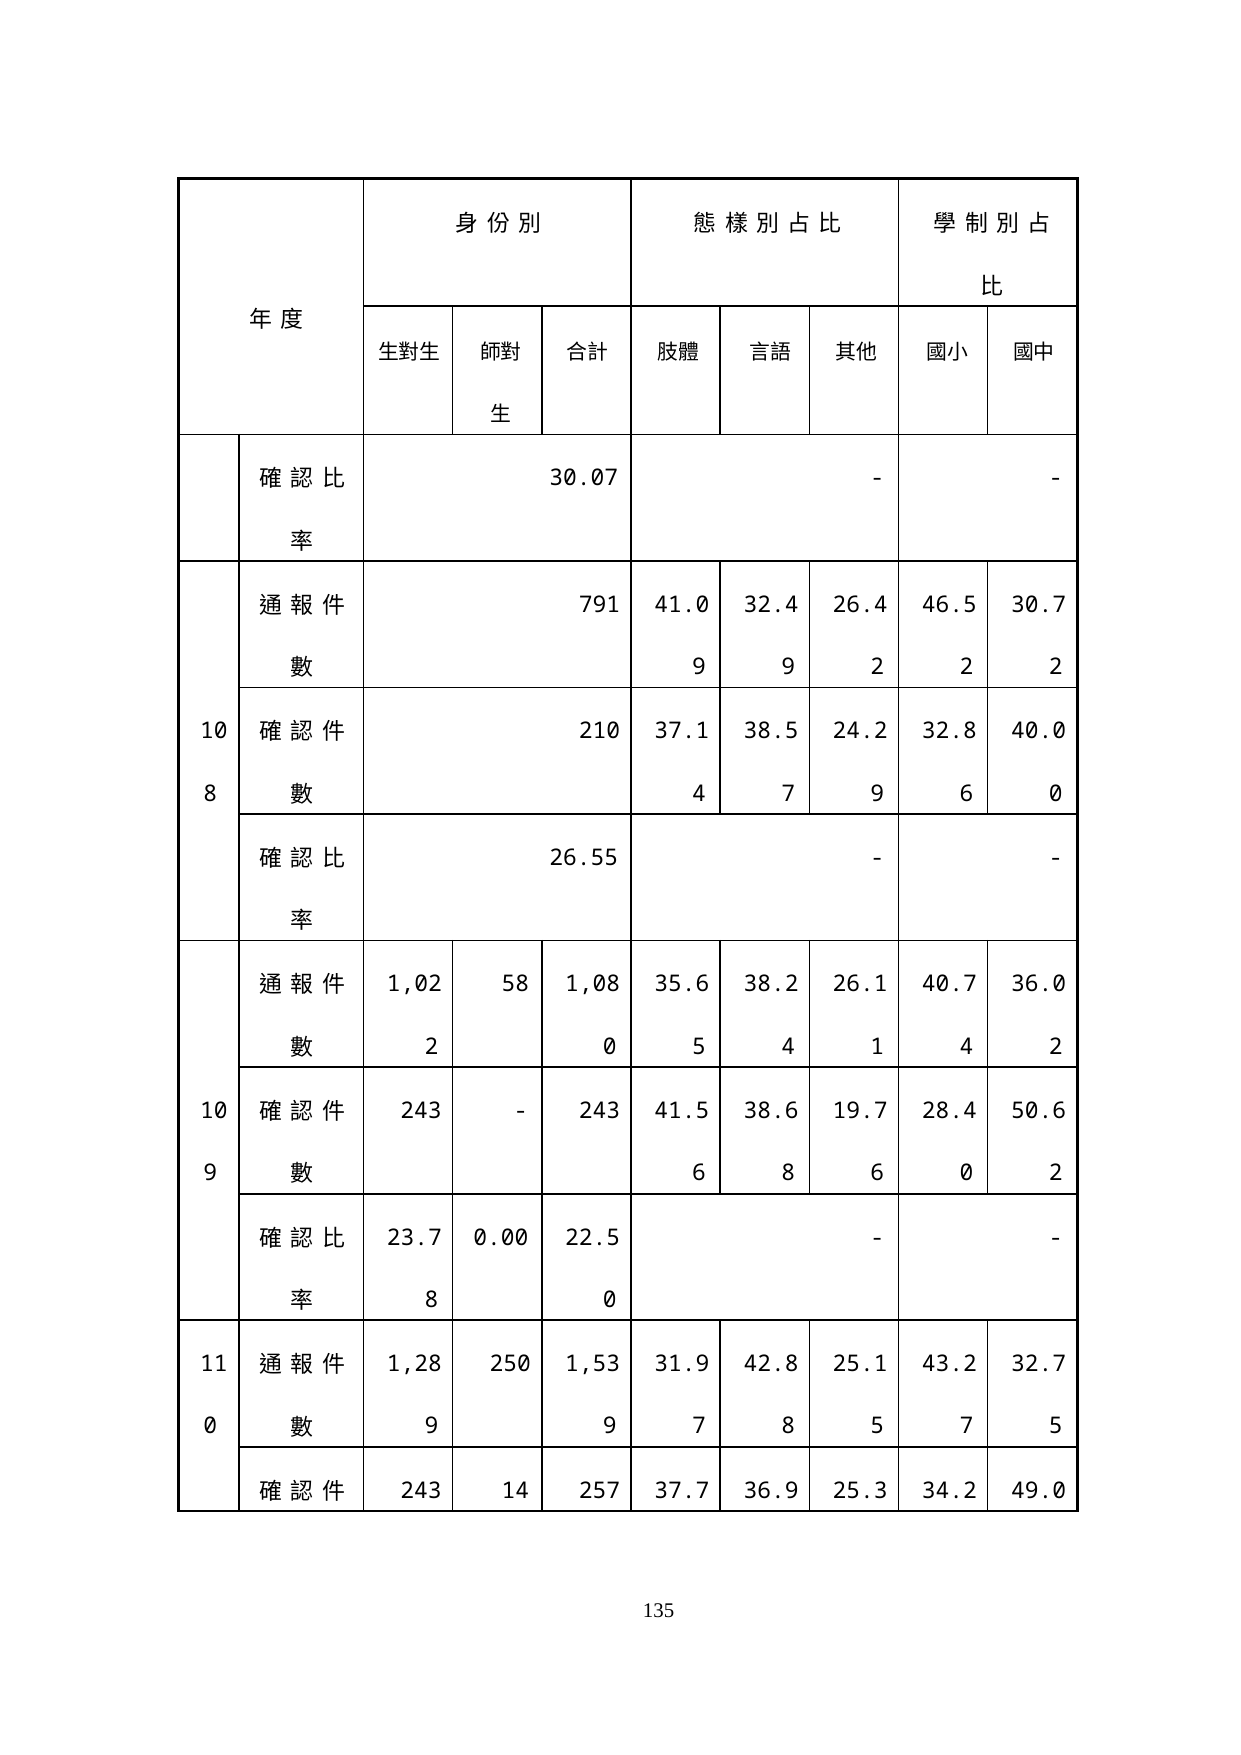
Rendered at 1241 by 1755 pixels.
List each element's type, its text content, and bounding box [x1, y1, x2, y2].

table_cell 1,289 [364, 1321, 452, 1446]
table_cell 言語 [721, 307, 809, 433]
table_cell 通報件數 [240, 562, 363, 687]
table_header 身份別 [364, 180, 630, 305]
table_cell 確認比率 [240, 435, 363, 560]
table_cell 58 [453, 941, 541, 1066]
table_cell 36.02 [988, 941, 1076, 1066]
table_cell 791 [364, 562, 630, 687]
table_cell 41.56 [632, 1068, 719, 1193]
table_cell 肢體 [632, 307, 719, 433]
table_cell 42.88 [721, 1321, 809, 1446]
table_cell 國中 [988, 307, 1076, 433]
table_cell 108 [180, 562, 238, 940]
table_cell 243 [543, 1068, 630, 1193]
table_cell - [632, 815, 898, 940]
table_cell 24.29 [810, 688, 898, 813]
table_cell 其他 [810, 307, 898, 433]
table_cell 109 [180, 941, 238, 1319]
table_cell 確認件數 [240, 1068, 363, 1193]
table_cell 43.27 [899, 1321, 987, 1446]
table_cell 32.86 [899, 688, 987, 813]
table_cell 25.15 [810, 1321, 898, 1446]
table_cell - [453, 1068, 541, 1193]
table_cell 師對生 [453, 307, 541, 433]
table_cell 合計 [543, 307, 630, 433]
table_cell 23.78 [364, 1195, 452, 1319]
table_cell 確認件 [240, 1448, 363, 1510]
table_cell 確認比率 [240, 815, 363, 940]
table_cell 國小 [899, 307, 987, 433]
table_cell - [899, 1195, 1076, 1319]
table_header 態樣別占比 [632, 180, 898, 305]
table_cell 0.00 [453, 1195, 541, 1319]
table_cell 37.7 [632, 1448, 719, 1510]
table_cell 38.68 [721, 1068, 809, 1193]
table_cell 確認比率 [240, 1195, 363, 1319]
table_cell 確認件數 [240, 688, 363, 813]
table_cell 28.40 [899, 1068, 987, 1193]
table_cell - [899, 815, 1076, 940]
table_cell 40.00 [988, 688, 1076, 813]
table_cell 32.49 [721, 562, 809, 687]
table_cell - [899, 435, 1076, 560]
table_cell [180, 435, 238, 560]
table_cell 34.2 [899, 1448, 987, 1510]
table_cell 257 [543, 1448, 630, 1510]
table_cell 通報件數 [240, 941, 363, 1066]
table_cell 50.62 [988, 1068, 1076, 1193]
table_cell 22.50 [543, 1195, 630, 1319]
table_cell 37.14 [632, 688, 719, 813]
table_cell 26.55 [364, 815, 630, 940]
table_cell 生對生 [364, 307, 452, 433]
table_cell 1,539 [543, 1321, 630, 1446]
table_cell 19.76 [810, 1068, 898, 1193]
table_cell 38.24 [721, 941, 809, 1066]
table_cell 1,022 [364, 941, 452, 1066]
table_cell 210 [364, 688, 630, 813]
table_cell 46.52 [899, 562, 987, 687]
table_cell 26.11 [810, 941, 898, 1066]
table_cell 110 [180, 1321, 238, 1510]
table_header 年度 [180, 180, 363, 433]
table_cell 通報件數 [240, 1321, 363, 1446]
table_cell 250 [453, 1321, 541, 1446]
table_cell 38.57 [721, 688, 809, 813]
table_cell - [632, 435, 898, 560]
table_cell - [632, 1195, 898, 1319]
table_cell 30.72 [988, 562, 1076, 687]
table_cell 35.65 [632, 941, 719, 1066]
table_cell 26.42 [810, 562, 898, 687]
table_cell 41.09 [632, 562, 719, 687]
table_cell 31.97 [632, 1321, 719, 1446]
table_cell 25.3 [810, 1448, 898, 1510]
table_cell 30.07 [364, 435, 630, 560]
table_cell 40.74 [899, 941, 987, 1066]
table_cell 1,080 [543, 941, 630, 1066]
table_cell 49.0 [988, 1448, 1076, 1510]
table_cell 14 [453, 1448, 541, 1510]
table_cell 243 [364, 1068, 452, 1193]
table_cell 243 [364, 1448, 452, 1510]
table_cell 36.9 [721, 1448, 809, 1510]
table_header 學制別占比 [899, 180, 1076, 305]
table_cell 32.75 [988, 1321, 1076, 1446]
